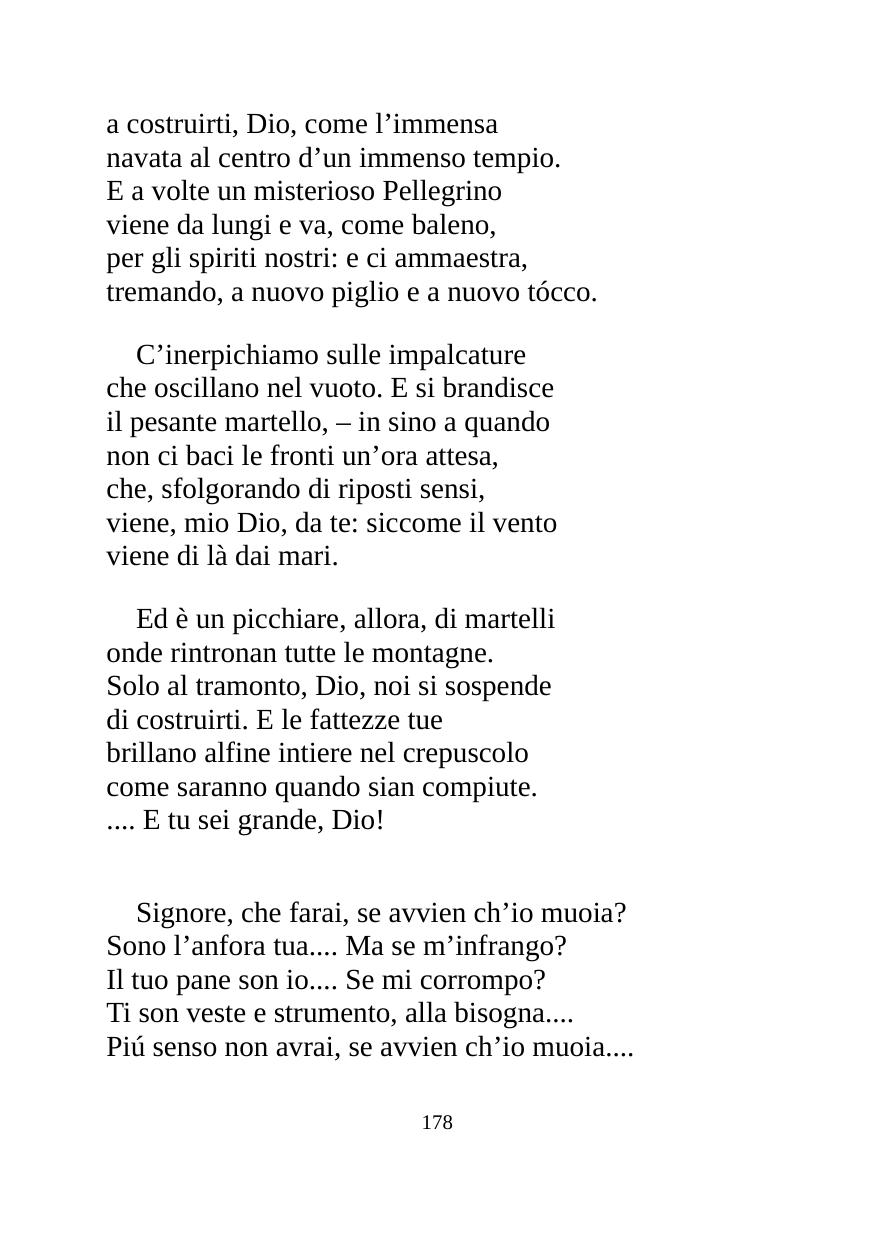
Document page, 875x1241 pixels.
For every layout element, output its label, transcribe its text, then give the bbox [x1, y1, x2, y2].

text a costruirti, Dio, come l’immensa navata al centro d’un immenso tempio. E a volte un misterioso Pellegrino viene da lungi e va, come baleno, per gli spiriti nostri: e ci ammaestra, tremando, a nuovo piglio e a nuovo tócco. [106, 106, 768, 307]
text Signore, che farai, se avvien ch’io muoia? Sono l’anfora tua.... Ma se m’infrango? Il tuo pane son io.... Se mi corrompo? Ti son veste e strumento, alla bisogna.... Piú senso non avrai, se avvien ch’io muoia.... [106, 895, 768, 1063]
text C’inerpichiamo sulle impalcature che oscillano nel vuoto. E si brandisce il pesante martello, – in sino a quando non ci baci le fronti un’ora attesa, che, sfolgorando di riposti sensi, viene, mio Dio, da te: siccome il vento viene di là dai mari. [106, 337, 768, 572]
text Ed è un picchiare, allora, di martelli onde rintronan tutte le montagne. Solo al tramonto, Dio, noi si sospende di costruirti. E le fattezze tue brillano alfine intiere nel crepuscolo come saranno quando sian compiute. .... E tu sei grande, Dio! [106, 601, 768, 836]
